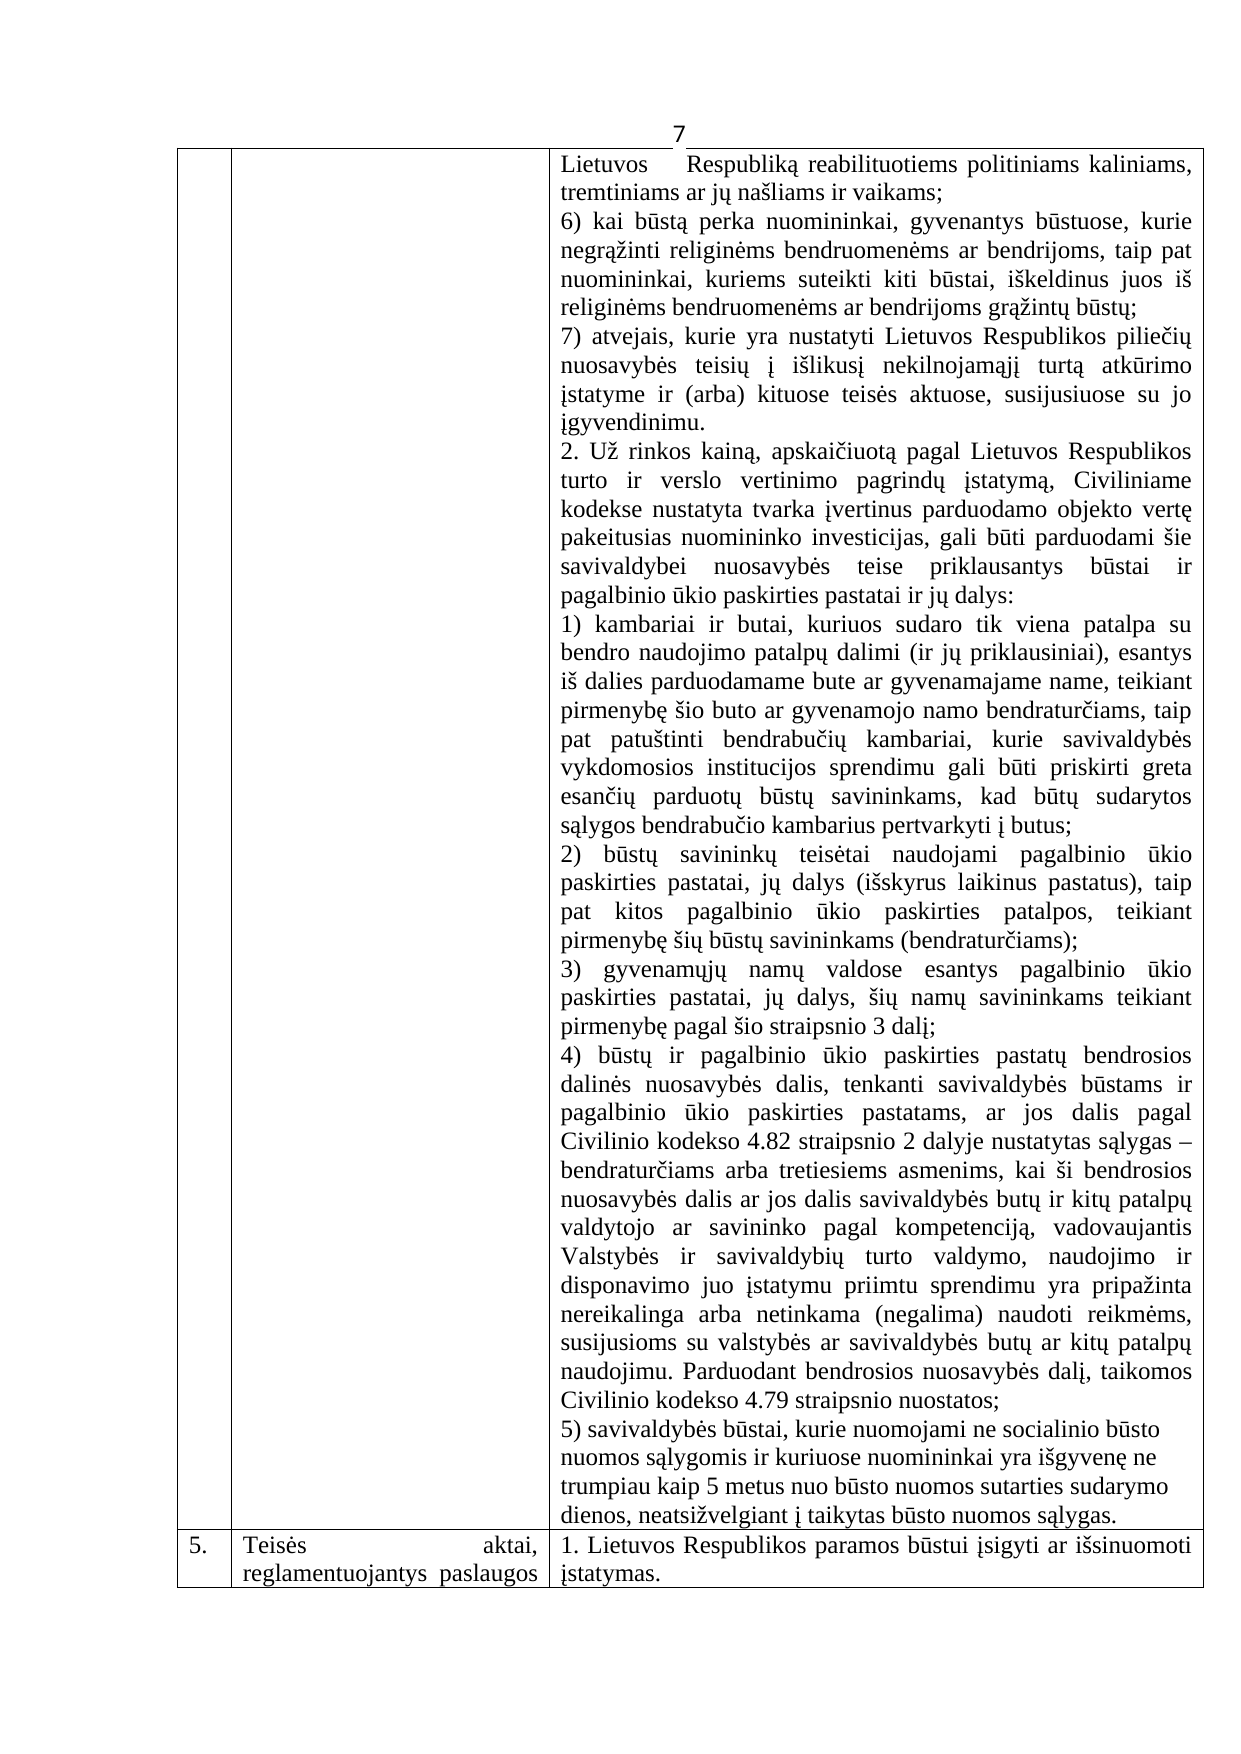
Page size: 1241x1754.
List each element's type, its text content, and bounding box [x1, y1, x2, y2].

table_cell Lietuvos Respubliką reabilituotiems politiniams kaliniams, tremtiniams ar jų našliams ir vaikams; 6) kai būstą perka nuomininkai, gyvenantys būstuose, kurie negrąžinti religinėms bendruomenėms ar bendrijoms, taip pat nuomininkai, kuriems suteikti kiti būstai, iškeldinus juos iš religinėms bendruomenėms ar bendrijoms grąžintų būstų; 7) atvejais, kurie yra nustatyti Lietuvos Respublikos piliečių nuosavybės teisių į išlikusį nekilnojamąjį turtą atkūrimo įstatyme ir (arba) kituose teisės aktuose, susijusiuose su jo įgyvendinimu. 2. Už rinkos kainą, apskaičiuotą pagal Lietuvos Respublikos turto ir verslo vertinimo pagrindų įstatymą, Civiliniame kodekse nustatyta tvarka įvertinus parduodamo objekto vertę pakeitusias nuomininko investicijas, gali būti parduodami šie savivaldybei nuosavybės teise priklausantys būstai ir pagalbinio ūkio paskirties pastatai ir jų dalys: 1) kambariai ir butai, kuriuos sudaro tik viena patalpa su bendro naudojimo patalpų dalimi (ir jų priklausiniai), esantys iš dalies parduodamame bute ar gyvenamajame name, teikiant pirmenybę šio buto ar gyvenamojo namo bendraturčiams, taip pat patuštinti bendrabučių kambariai, kurie savivaldybės vykdomosios institucijos sprendimu gali būti priskirti greta esančių parduotų būstų savininkams, kad būtų sudarytos sąlygos bendrabučio kambarius pertvarkyti į butus; 2) būstų savininkų teisėtai naudojami pagalbinio ūkio paskirties pastatai, jų dalys (išskyrus laikinus pastatus), taip pat kitos pagalbinio ūkio paskirties patalpos, teikiant pirmenybę šių būstų savininkams (bendraturčiams); 3) gyvenamųjų namų valdose esantys pagalbinio ūkio paskirties pastatai, jų dalys, šių namų savininkams teikiant pirmenybę pagal šio straipsnio 3 dalį; 4) būstų ir pagalbinio ūkio paskirties pastatų bendrosios dalinės nuosavybės dalis, tenkanti savivaldybės būstams ir pagalbinio ūkio paskirties pastatams, ar jos dalis pagal Civilinio kodekso 4.82 straipsnio 2 dalyje nustatytas sąlygas – bendraturčiams arba tretiesiems asmenims, kai ši bendrosios nuosavybės dalis ar jos dalis savivaldybės butų ir kitų patalpų valdytojo ar savininko pagal kompetenciją, vadovaujantis Valstybės ir savivaldybių turto valdymo, naudojimo ir disponavimo juo įstatymu priimtu sprendimu yra pripažinta nereikalinga arba netinkama (negalima) naudoti reikmėms, susijusioms su valstybės ar savivaldybės butų ar kitų patalpų naudojimu. Parduodant bendrosios nuosavybės dalį, taikomos Civilinio kodekso 4.79 straipsnio nuostatos; 5) savivaldybės būstai, kurie nuomojami ne socialinio būsto nuomos sąlygomis ir kuriuose nuomininkai yra išgyvenę ne trumpiau kaip 5 metus nuo būsto nuomos sutarties sudarymo dienos, neatsižvelgiant į taikytas būsto nuomos sąlygas. [550, 149, 1203, 1529]
table_cell 5. [178, 1530, 231, 1587]
table_cell Teisės aktai, reglamentuojantys paslaugos [232, 1530, 549, 1587]
table_cell [232, 149, 549, 1529]
table_cell [178, 149, 231, 1529]
table_cell 1. Lietuvos Respublikos paramos būstui įsigyti ar išsinuomoti įstatymas. [550, 1530, 1203, 1587]
